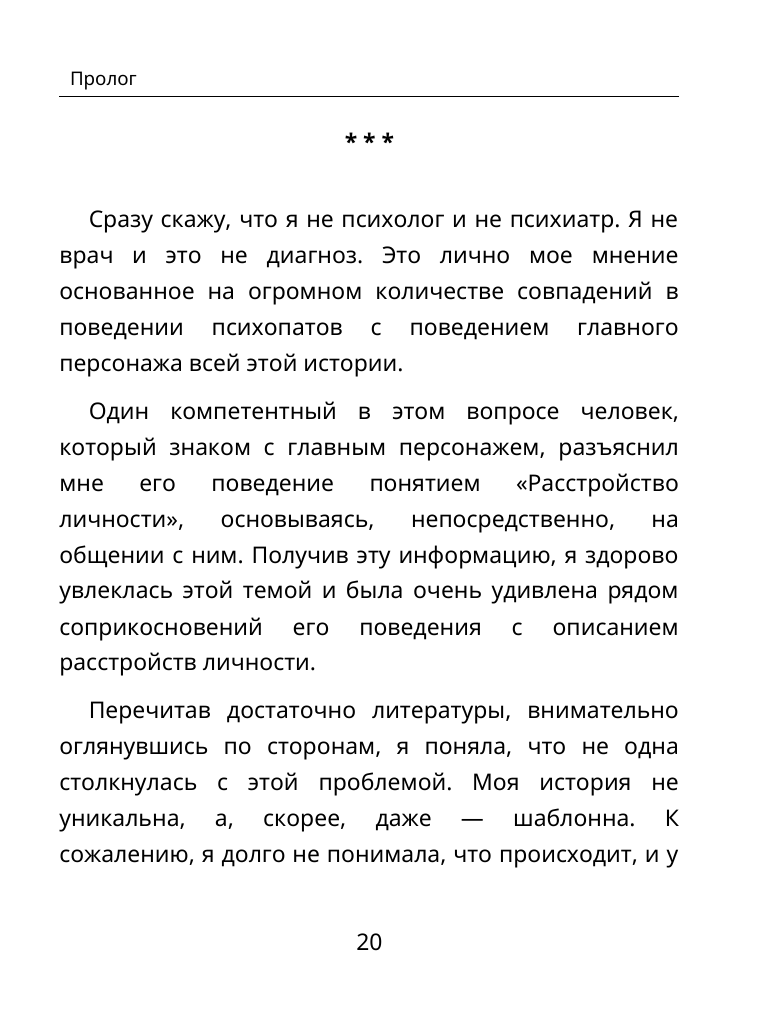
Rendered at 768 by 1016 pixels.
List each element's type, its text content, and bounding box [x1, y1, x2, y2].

subtitle * * * [59, 126, 679, 157]
text Сразу скажу, что я не психолог и не психиатр. Я не врач и это не диагноз. Это лично мое мнение основанное на огромном количестве совпадений в поведении психопатов с поведением главного персонажа всей этой истории. [59, 203, 679, 378]
text Перечитав достаточно литературы, внимательно оглянувшись по сторонам, я поняла, что не одна столкнулась с этой проблемой. Моя история не уникальна, а, скорее, даже — шаблонна. К сожалению, я долго не понимала, что происходит, и у [59, 694, 679, 869]
text Один компетентный в этом вопросе человек, который знаком с главным персонажем, разъяснил мне его поведение понятием «Расстройство личности», основываясь, непосредственно, на общении с ним. Получив эту информацию, я здорово увлеклась этой темой и была очень удивлена рядом соприкосновений его поведения с описанием расстройств личности. [59, 395, 679, 678]
